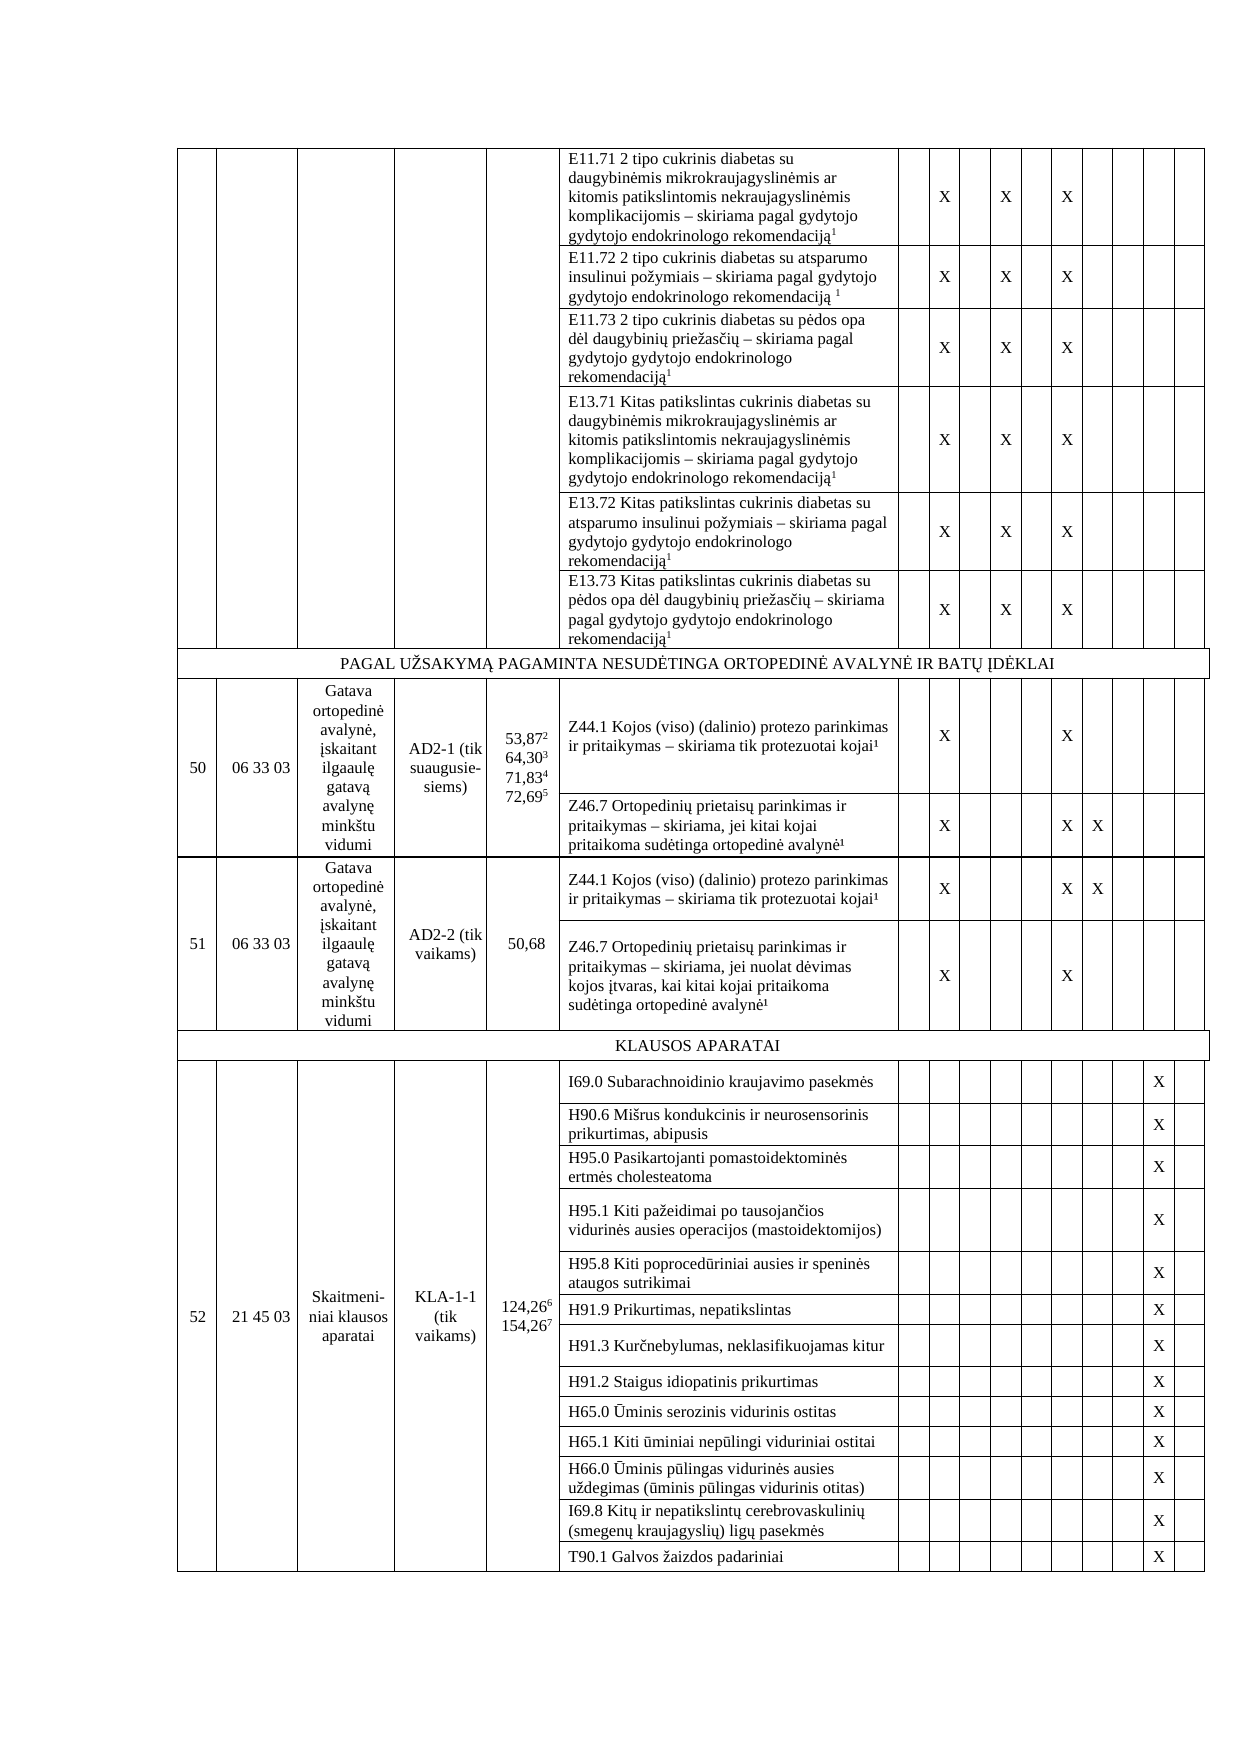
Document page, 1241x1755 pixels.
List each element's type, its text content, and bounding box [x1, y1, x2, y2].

table_cell [1083, 246, 1112, 308]
table_cell [1209, 1103, 1215, 1145]
table_cell [991, 1500, 1021, 1541]
table_cell [1144, 921, 1174, 1030]
table_cell [1022, 571, 1051, 648]
table_cell Z46.7 Ortopedinių prietaisų parinkimas ir pritaikymas – skiriama, jei kitai kojai pritaikoma sudėtinga ortopedinė avalynė¹ [560, 794, 898, 856]
table_cell [991, 1397, 1021, 1426]
table_cell X [1052, 493, 1082, 570]
table_cell [1052, 1325, 1082, 1366]
table_cell X [1144, 1104, 1174, 1145]
table_cell [1113, 1427, 1143, 1456]
table_cell [899, 1397, 929, 1426]
table_cell [960, 493, 990, 570]
table_cell 06 33 03 [217, 679, 297, 856]
table_cell [1052, 1252, 1082, 1294]
table_cell [1113, 1252, 1143, 1294]
table_cell [1022, 387, 1051, 492]
table_cell Z44.1 Kojos (viso) (dalinio) protezo parinkimas ir pritaikymas – skiriama tik protezuotai kojai¹ [560, 858, 898, 920]
table_cell [991, 1427, 1021, 1456]
table_cell X [991, 246, 1021, 308]
table_cell [1205, 1103, 1209, 1145]
table_cell KLA-1-1 (tik vaikams) [395, 1061, 486, 1571]
table_cell [899, 1104, 929, 1145]
table_cell [1083, 1427, 1112, 1456]
table_cell [1209, 920, 1215, 1030]
table_cell [899, 1146, 929, 1187]
table_cell [1209, 678, 1215, 793]
table_cell [930, 1061, 959, 1102]
table_cell 50 [178, 679, 216, 856]
table_cell X [1144, 1189, 1174, 1251]
table_cell I69.0 Subarachnoidinio kraujavimo pasekmės [560, 1061, 898, 1102]
table_cell [1209, 1426, 1215, 1456]
table_cell H65.0 Ūminis serozinis vidurinis ostitas [560, 1397, 898, 1426]
table_cell [1083, 1252, 1112, 1294]
table_cell [1022, 1104, 1051, 1145]
table_cell [1022, 1146, 1051, 1187]
table_cell [930, 1542, 959, 1571]
table_cell [1083, 1500, 1112, 1541]
table_cell [991, 1367, 1021, 1396]
table_cell H91.9 Prikurtimas, nepatikslintas [560, 1295, 898, 1324]
table_cell [1144, 149, 1174, 244]
table_cell [1022, 493, 1051, 570]
table_cell 50,68 [487, 858, 559, 1030]
table_cell [1175, 493, 1204, 570]
table_cell [1144, 794, 1174, 856]
table_cell [1205, 679, 1209, 793]
table_cell T90.1 Galvos žaizdos padariniai [560, 1542, 898, 1571]
table_cell [1022, 1397, 1051, 1426]
table_cell [1205, 1499, 1209, 1541]
table_cell [899, 1061, 929, 1102]
table_cell [991, 1189, 1021, 1251]
table_cell [960, 1457, 990, 1499]
table_cell [1209, 308, 1215, 386]
table_cell [899, 493, 929, 570]
table_cell [991, 1295, 1021, 1324]
table_cell X [930, 246, 959, 308]
table_cell [991, 1542, 1021, 1571]
table_cell [1205, 1366, 1209, 1396]
table_cell [1209, 1366, 1215, 1396]
table_cell [1175, 679, 1204, 793]
table_cell X [991, 493, 1021, 570]
table_cell [1022, 1252, 1051, 1294]
table_cell [899, 1500, 929, 1541]
table_cell [991, 1146, 1021, 1187]
table_cell [1052, 1457, 1082, 1499]
table_cell [1113, 246, 1143, 308]
table_cell [930, 1189, 959, 1251]
table_cell [991, 921, 1021, 1030]
table_cell [960, 1295, 990, 1324]
table_cell [930, 1367, 959, 1396]
table_cell [960, 1427, 990, 1456]
table_cell 53,872 64,303 71,834 72,695 [487, 679, 559, 856]
table_cell [1144, 246, 1174, 308]
table_cell [1083, 149, 1112, 244]
table_cell [1083, 1457, 1112, 1499]
table_cell [1022, 794, 1051, 856]
table_cell [1022, 1427, 1051, 1456]
table_cell [1052, 1542, 1082, 1571]
table_cell E11.71 2 tipo cukrinis diabetas su daugybinėmis mikrokraujagyslinėmis ar kitomis patikslintomis nekraujagyslinėmis komplikacijomis – skiriama pagal gydytojo gydytojo endokrinologo rekomendaciją1 [560, 149, 898, 244]
table_cell [1205, 1456, 1209, 1499]
table_cell [1209, 1499, 1215, 1541]
table_cell [899, 571, 929, 648]
table_cell [1113, 493, 1143, 570]
table_cell [298, 149, 394, 648]
table_cell X [1083, 858, 1112, 920]
table_cell X [930, 493, 959, 570]
table_cell [1205, 1145, 1209, 1187]
table_cell [1052, 1295, 1082, 1324]
table_cell [1113, 1397, 1143, 1426]
table_cell [1209, 148, 1215, 244]
table_cell E13.72 Kitas patikslintas cukrinis diabetas su atsparumo insulinui požymiais – skiriama pagal gydytojo gydytojo endokrinologo rekomendaciją1 [560, 493, 898, 570]
table_cell X [1144, 1457, 1174, 1499]
table_cell [1083, 1295, 1112, 1324]
table_cell X [930, 858, 959, 920]
table_cell [1175, 794, 1204, 856]
table_cell [960, 1061, 990, 1102]
table_cell [1209, 1396, 1215, 1426]
table_cell X [1052, 309, 1082, 386]
table_cell [1175, 1104, 1204, 1145]
table_cell X [991, 571, 1021, 648]
table_cell X [1144, 1427, 1174, 1456]
table_cell [930, 1325, 959, 1366]
table_cell [899, 387, 929, 492]
table_cell [1205, 1396, 1209, 1426]
table_cell AD2-1 (tik suaugusie-siems) [395, 679, 486, 856]
table_cell Z46.7 Ortopedinių prietaisų parinkimas ir pritaikymas – skiriama, jei nuolat dėvimas kojos įtvaras, kai kitai kojai pritaikoma sudėtinga ortopedinė avalynė¹ [560, 921, 898, 1030]
table_cell H95.1 Kiti pažeidimai po tausojančios vidurinės ausies operacijos (mastoidektomijos) [560, 1189, 898, 1251]
table_cell [1144, 571, 1174, 648]
table_cell [930, 1397, 959, 1426]
table_cell [1022, 1457, 1051, 1499]
table_cell [1113, 1061, 1143, 1102]
table_cell [1083, 921, 1112, 1030]
table_cell [899, 679, 929, 793]
table_cell [1205, 856, 1209, 920]
table_cell [1083, 1325, 1112, 1366]
table_cell [1175, 1367, 1204, 1396]
table_cell 52 [178, 1061, 216, 1571]
table_cell [1210, 648, 1215, 678]
table_cell [1052, 1427, 1082, 1456]
table_cell [1209, 1456, 1215, 1499]
table_cell [1175, 1427, 1204, 1456]
table_cell [1113, 1104, 1143, 1145]
table_cell Gatava ortopedinė avalynė, įskaitant ilgaaulę gatavą avalynę minkštu vidumi [298, 679, 394, 856]
table_cell [1144, 493, 1174, 570]
table_cell H95.0 Pasikartojanti pomastoidektominės ertmės cholesteatoma [560, 1146, 898, 1187]
table_cell 124,266 154,267 [487, 1061, 559, 1571]
table_cell [960, 1397, 990, 1426]
table_cell 51 [178, 858, 216, 1030]
table_cell [1205, 570, 1209, 648]
table_cell [1175, 387, 1204, 492]
table_cell [960, 1367, 990, 1396]
table_cell [960, 921, 990, 1030]
table_cell [930, 1427, 959, 1456]
table_cell X [1144, 1397, 1174, 1426]
table_cell X [1144, 1061, 1174, 1102]
table_cell [1083, 1146, 1112, 1187]
table_cell [1113, 794, 1143, 856]
table_cell [1052, 1367, 1082, 1396]
table_cell [487, 149, 559, 648]
table_cell [1022, 1295, 1051, 1324]
table_cell [991, 794, 1021, 856]
table_cell [1083, 309, 1112, 386]
table_cell [1209, 1145, 1215, 1187]
table_cell [1083, 387, 1112, 492]
table_cell H66.0 Ūminis pūlingas vidurinės ausies uždegimas (ūminis pūlingas vidurinis otitas) [560, 1457, 898, 1499]
table_cell [1083, 571, 1112, 648]
table_cell E11.73 2 tipo cukrinis diabetas su pėdos opa dėl daugybinių priežasčių – skiriama pagal gydytojo gydytojo endokrinologo rekomendaciją1 [560, 309, 898, 386]
table_cell [395, 149, 486, 648]
table_cell E11.72 2 tipo cukrinis diabetas su atsparumo insulinui požymiais – skiriama pagal gydytojo gydytojo endokrinologo rekomendaciją 1 [560, 246, 898, 308]
table_cell [1205, 245, 1209, 308]
table_cell [960, 149, 990, 244]
table_cell [1113, 149, 1143, 244]
table_cell [1022, 1325, 1051, 1366]
table_cell [1175, 1397, 1204, 1426]
table_cell [1205, 386, 1209, 492]
table_cell X [1144, 1295, 1174, 1324]
table_cell H65.1 Kiti ūminiai nepūlingi viduriniai ostitai [560, 1427, 898, 1456]
table_cell [960, 387, 990, 492]
table_cell [991, 858, 1021, 920]
table_cell [960, 794, 990, 856]
table_cell [1022, 149, 1051, 244]
table_cell [1175, 309, 1204, 386]
table_cell [1052, 1500, 1082, 1541]
table_cell [1083, 1542, 1112, 1571]
table_cell [178, 149, 216, 648]
table_cell X [1052, 679, 1082, 793]
table_cell [1209, 1060, 1215, 1102]
table_cell [991, 1325, 1021, 1366]
table_cell X [991, 149, 1021, 244]
table_cell [1205, 308, 1209, 386]
table_cell [1083, 1189, 1112, 1251]
table_cell [217, 149, 297, 648]
table_cell [899, 1542, 929, 1571]
table_cell [899, 1427, 929, 1456]
table_cell [930, 1104, 959, 1145]
table_cell [1144, 309, 1174, 386]
table_cell [1113, 858, 1143, 920]
table_cell X [1144, 1367, 1174, 1396]
table_cell [1205, 492, 1209, 570]
table_cell [1175, 1457, 1204, 1499]
table_cell X [1052, 794, 1082, 856]
table_cell [930, 1252, 959, 1294]
table_cell [930, 1146, 959, 1187]
table_cell [1205, 1324, 1209, 1366]
table_cell KLAUSOS APARATAI [178, 1031, 1209, 1060]
table_cell [1209, 245, 1215, 308]
table_cell [1205, 920, 1209, 1030]
table_cell [960, 571, 990, 648]
table_cell [899, 921, 929, 1030]
table_cell [1144, 858, 1174, 920]
table_cell [1209, 856, 1215, 920]
table_cell H91.3 Kurčnebylumas, neklasifikuojamas kitur [560, 1325, 898, 1366]
table_cell [1022, 1500, 1051, 1541]
table_cell [1175, 1252, 1204, 1294]
table_cell [1113, 921, 1143, 1030]
table_cell [1113, 1367, 1143, 1396]
table_cell [1052, 1397, 1082, 1426]
table_cell [1205, 1426, 1209, 1456]
table_cell [1083, 1397, 1112, 1426]
table_cell Gatava ortopedinė avalynė, įskaitant ilgaaulę gatavą avalynę minkštu vidumi [298, 858, 394, 1030]
table_cell [1113, 679, 1143, 793]
table_cell X [1052, 921, 1082, 1030]
table_cell [899, 1325, 929, 1366]
table_cell [1113, 1325, 1143, 1366]
table_cell [1052, 1189, 1082, 1251]
table_cell [930, 1500, 959, 1541]
table_cell [960, 679, 990, 793]
table_cell X [1052, 246, 1082, 308]
table_cell [1113, 1189, 1143, 1251]
table_cell [960, 1500, 990, 1541]
table_cell [1210, 1030, 1215, 1060]
table_cell [930, 1295, 959, 1324]
table_cell [1022, 309, 1051, 386]
table_cell [1144, 679, 1174, 793]
table_cell [1022, 858, 1051, 920]
table_cell [1175, 1146, 1204, 1187]
table_cell [1209, 793, 1215, 856]
table_cell X [991, 387, 1021, 492]
table_cell [1022, 679, 1051, 793]
table_cell [1175, 921, 1204, 1030]
table_cell [899, 794, 929, 856]
table_cell [1113, 387, 1143, 492]
table_cell [1209, 386, 1215, 492]
table_cell [1022, 1189, 1051, 1251]
table_cell H90.6 Mišrus kondukcinis ir neurosensorinis prikurtimas, abipusis [560, 1104, 898, 1145]
table_cell [1022, 246, 1051, 308]
table_cell [1175, 1500, 1204, 1541]
table_cell [1205, 1541, 1209, 1571]
table_cell [1144, 387, 1174, 492]
table_cell [1209, 1188, 1215, 1251]
table_cell X [1083, 794, 1112, 856]
table_cell [1083, 679, 1112, 793]
table_cell [1209, 570, 1215, 648]
table_cell [960, 1325, 990, 1366]
table_cell X [930, 309, 959, 386]
table_cell [899, 1295, 929, 1324]
table_cell X [991, 309, 1021, 386]
table_cell I69.8 Kitų ir nepatikslintų cerebrovaskulinių (smegenų kraujagyslių) ligų pasekmės [560, 1500, 898, 1541]
table_cell [1113, 571, 1143, 648]
table_cell [991, 1061, 1021, 1102]
table_cell [899, 149, 929, 244]
table_cell X [1052, 387, 1082, 492]
table_cell X [930, 921, 959, 1030]
table_cell [1052, 1146, 1082, 1187]
table_cell [1175, 1295, 1204, 1324]
table_cell X [1052, 571, 1082, 648]
table_cell [1209, 1251, 1215, 1294]
table_cell X [1144, 1252, 1174, 1294]
table_cell [960, 309, 990, 386]
table_cell [1052, 1061, 1082, 1102]
table_cell X [930, 794, 959, 856]
table_cell [899, 309, 929, 386]
table_cell [1113, 1457, 1143, 1499]
table_cell Z44.1 Kojos (viso) (dalinio) protezo parinkimas ir pritaikymas – skiriama tik protezuotai kojai¹ [560, 679, 898, 793]
table_cell H91.2 Staigus idiopatinis prikurtimas [560, 1367, 898, 1396]
table_cell [1205, 1251, 1209, 1294]
table_cell X [1052, 858, 1082, 920]
table_cell [960, 1104, 990, 1145]
table_cell [899, 858, 929, 920]
table_cell [1022, 921, 1051, 1030]
table_cell [991, 1457, 1021, 1499]
table_cell [1083, 493, 1112, 570]
table_cell [1022, 1542, 1051, 1571]
table_cell [1113, 1295, 1143, 1324]
table_cell PAGAL UŽSAKYMĄ PAGAMINTA NESUDĖTINGA ORTOPEDINĖ AVALYNĖ IR BATŲ ĮDĖKLAI [178, 649, 1209, 678]
table_cell [1175, 246, 1204, 308]
table_cell [1175, 571, 1204, 648]
table_cell [899, 1189, 929, 1251]
table_cell [960, 1146, 990, 1187]
table_cell [1113, 1542, 1143, 1571]
table_cell [1175, 149, 1204, 244]
table_cell [1205, 1188, 1209, 1251]
table_cell [899, 246, 929, 308]
table_cell [991, 1104, 1021, 1145]
table_cell [899, 1457, 929, 1499]
table_cell X [930, 679, 959, 793]
table_cell [1205, 148, 1209, 244]
table_cell [991, 1252, 1021, 1294]
table_cell [960, 1252, 990, 1294]
table_cell [1175, 1325, 1204, 1366]
table_cell X [1144, 1542, 1174, 1571]
table_cell [960, 246, 990, 308]
table_cell 06 33 03 [217, 858, 297, 1030]
table_cell X [1144, 1325, 1174, 1366]
table_cell E13.73 Kitas patikslintas cukrinis diabetas su pėdos opa dėl daugybinių priežasčių – skiriama pagal gydytojo gydytojo endokrinologo rekomendaciją1 [560, 571, 898, 648]
table_cell AD2-2 (tik vaikams) [395, 858, 486, 1030]
table_cell [1083, 1061, 1112, 1102]
table_cell [1175, 1189, 1204, 1251]
table_cell E13.71 Kitas patikslintas cukrinis diabetas su daugybinėmis mikrokraujagyslinėmis ar kitomis patikslintomis nekraujagyslinėmis komplikacijomis – skiriama pagal gydytojo gydytojo endokrinologo rekomendaciją1 [560, 387, 898, 492]
table_cell [1175, 858, 1204, 920]
table_cell 21 45 03 [217, 1061, 297, 1571]
table_cell [1113, 1500, 1143, 1541]
table_cell [1175, 1542, 1204, 1571]
table_cell X [1144, 1146, 1174, 1187]
table_cell [930, 1457, 959, 1499]
table_cell [1022, 1367, 1051, 1396]
table_cell [1175, 1061, 1204, 1102]
table_cell X [1052, 149, 1082, 244]
table_cell X [930, 571, 959, 648]
table_cell [1209, 1294, 1215, 1324]
table_cell [899, 1367, 929, 1396]
table_cell [960, 1542, 990, 1571]
table_cell [960, 858, 990, 920]
table_cell [1022, 1061, 1051, 1102]
table_cell [991, 679, 1021, 793]
table_cell [1083, 1104, 1112, 1145]
table_cell [1113, 309, 1143, 386]
table_cell [960, 1189, 990, 1251]
table_cell X [930, 149, 959, 244]
table_cell [899, 1252, 929, 1294]
table_cell Skaitmeni- niai klausos aparatai [298, 1061, 394, 1571]
table_cell X [930, 387, 959, 492]
table_cell [1113, 1146, 1143, 1187]
table_cell [1205, 1294, 1209, 1324]
table_cell [1209, 492, 1215, 570]
table_cell [1205, 793, 1209, 856]
table_cell [1083, 1367, 1112, 1396]
table_cell [1052, 1104, 1082, 1145]
table_cell [1209, 1324, 1215, 1366]
table_cell [1205, 1061, 1209, 1102]
table_cell X [1144, 1500, 1174, 1541]
table_cell H95.8 Kiti poprocedūriniai ausies ir speninės ataugos sutrikimai [560, 1252, 898, 1294]
table_cell [1209, 1541, 1215, 1571]
